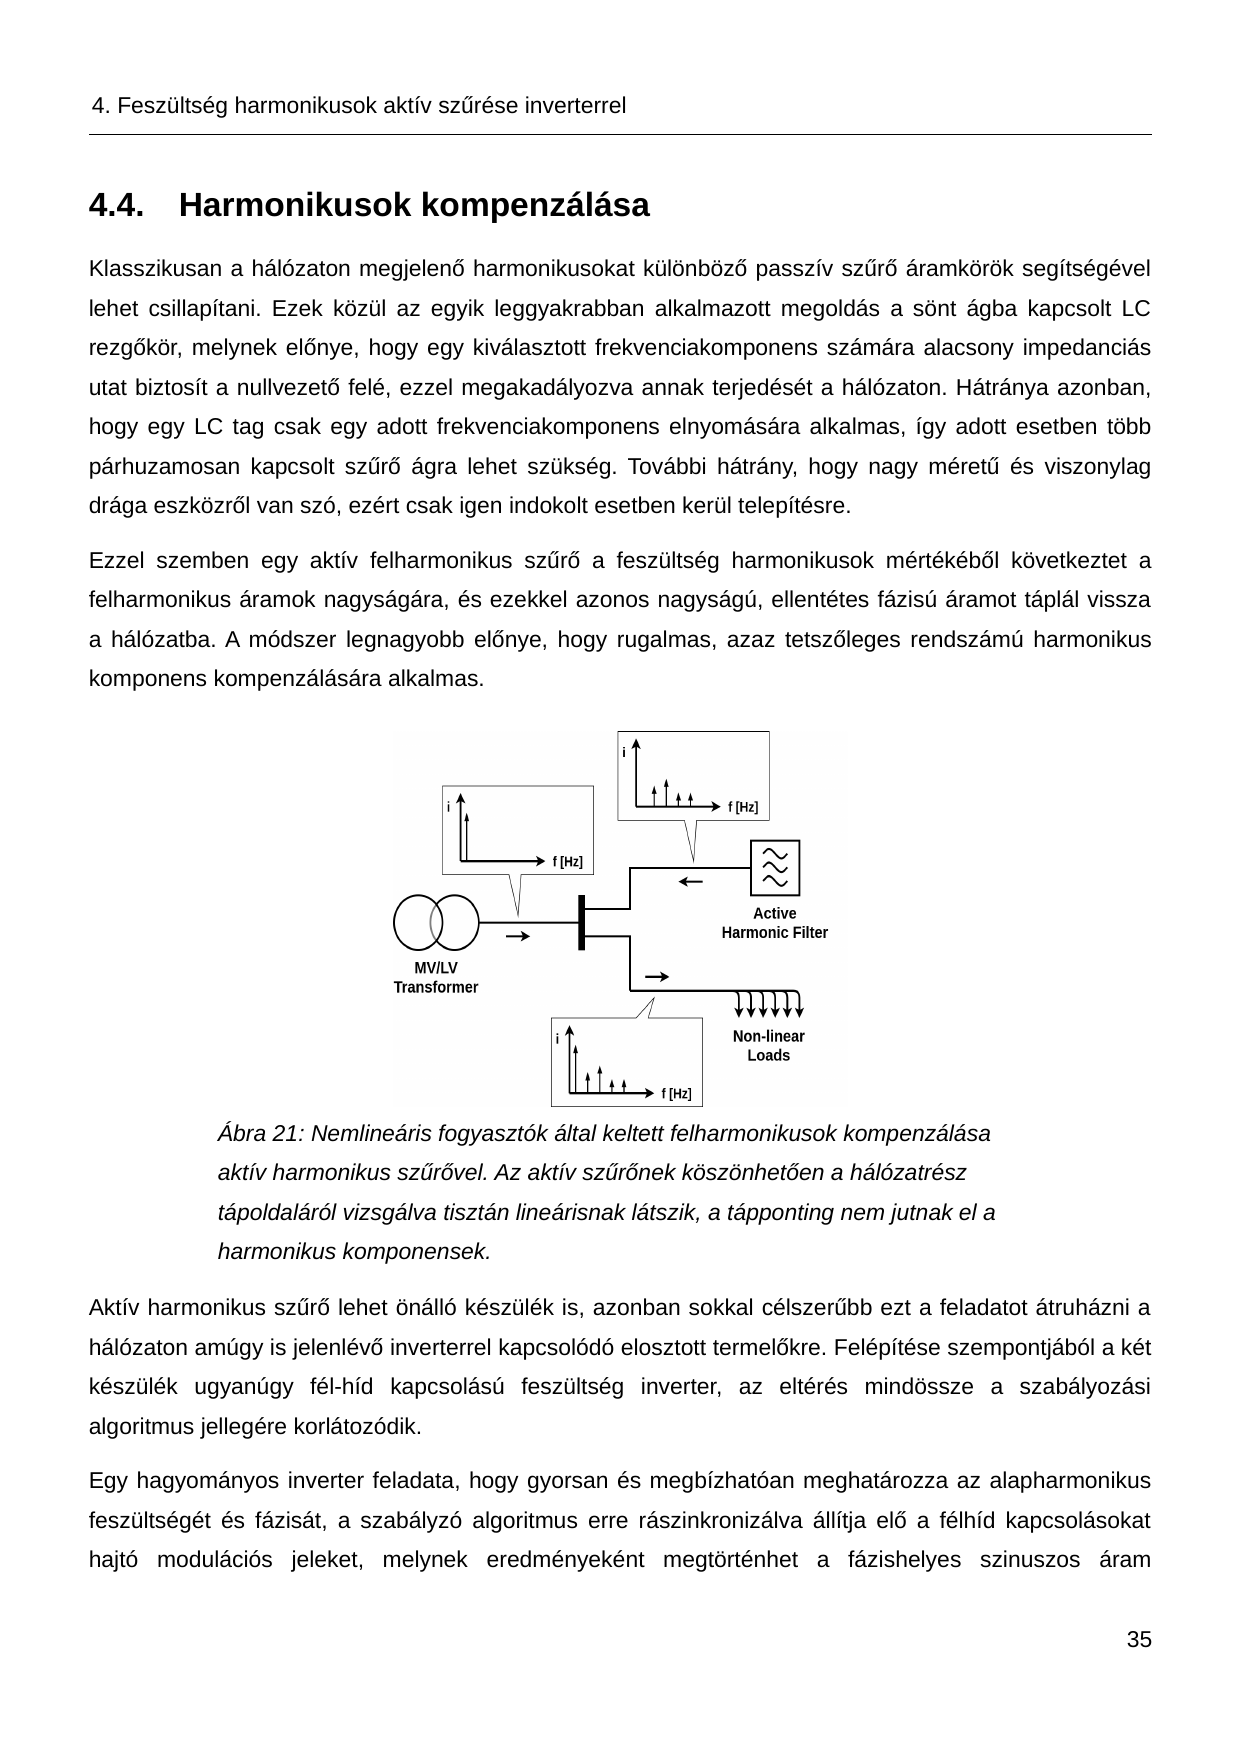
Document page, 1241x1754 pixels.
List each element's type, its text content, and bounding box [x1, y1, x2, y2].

text Aktív harmonikus szűrő lehet önálló készülék is, azonban sokkal célszerűbb ezt a feladatot átruházni a hálózaton amúgy is jelenlévő inverterrel kapcsolódó elosztott termelőkre. Felépítése szempontjából a két készülék ugyanúgy fél-híd kapcsolású feszültség inverter, az eltérés mindössze a szabályozási algoritmus jellegére korlátozódik. [88, 720, 1152, 1439]
text Klasszikusan a hálózaton megjelenő harmonikusokat különböző passzív szűrő áramkörök segítségével lehet csillapítani. Ezek közül az egyik leggyakrabban alkalmazott megoldás a sönt ágba kapcsolt LC rezgőkör, melynek előnye, hogy egy kiválasztott frekvenciakomponens számára alacsony impedanciás utat biztosít a nullvezető felé, ezzel megakadályozva annak terjedését a hálózaton. Hátránya azonban, hogy egy LC tag csak egy adott frekvenciakomponens elnyomására alkalmas, így adott esetben több párhuzamosan kapcsolt szűrő ágra lehet szükség. További hátrány, hogy nagy méretű és viszonylag drága eszközről van szó, ezért csak igen indokolt esetben kerül telepítésre. [88, 255, 1152, 519]
text Ábra 21: Nemlineáris fogyasztók által keltett felharmonikusok kompenzálása aktív harmonikus szűrővel. Az aktív szűrőnek köszönhetően a hálózatrész tápoldaláról vizsgálva tisztán lineárisnak látszik, a tápponting nem jutnak el a harmonikus komponensek. [218, 732, 1023, 1264]
text Ezzel szemben egy aktív felharmonikus szűrő a feszültség harmonikusok mértékéből következtet a felharmonikus áramok nagyságára, és ezekkel azonos nagyságú, ellentétes fázisú áramot táplál vissza a hálózatba. A módszer legnagyobb előnye, hogy rugalmas, azaz tetszőleges rendszámú harmonikus komponens kompenzálására alkalmas. [88, 547, 1152, 692]
subtitle Harmonikusok kompenzálása [88, 185, 1152, 224]
text Egy hagyományos inverter feladata, hogy gyorsan és megbízhatóan meghatározza az alapharmonikus feszültségét és fázisát, a szabályzó algoritmus erre rászinkronizálva állítja elő a félhíd kapcsolásokat hajtó modulációs jeleket, melynek eredményeként megtörténhet a fázishelyes szinuszos áram [88, 1467, 1152, 1572]
